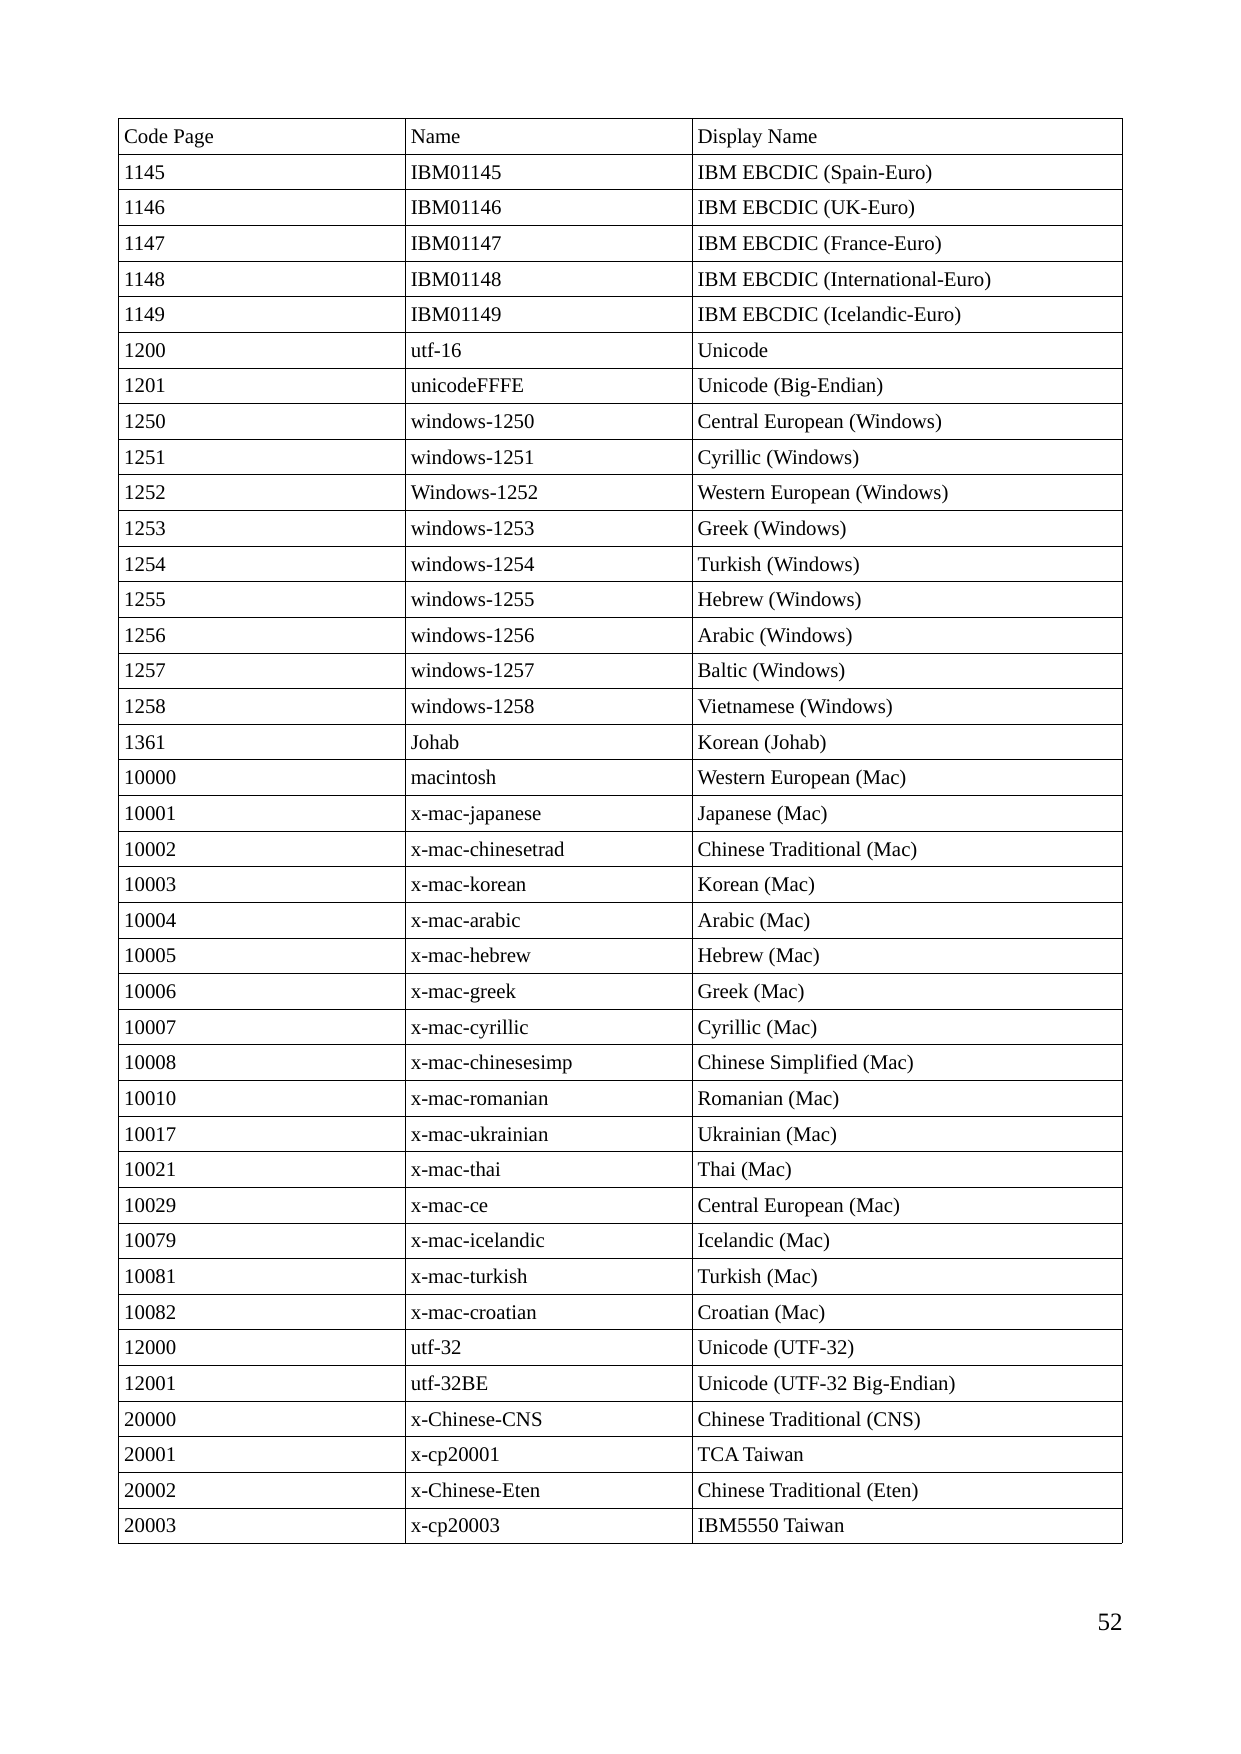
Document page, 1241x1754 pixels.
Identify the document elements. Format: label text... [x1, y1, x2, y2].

table_cell 10005 [119, 939, 405, 973]
table_cell 1201 [119, 369, 405, 403]
table_cell 1149 [119, 297, 405, 332]
table_cell Greek (Windows) [693, 511, 1122, 546]
table_cell windows-1251 [406, 440, 692, 474]
table_cell utf-32BE [406, 1366, 692, 1401]
table_cell windows-1254 [406, 547, 692, 581]
table_cell Arabic (Windows) [693, 618, 1122, 652]
table_cell 1361 [119, 725, 405, 759]
table_cell Western European (Mac) [693, 760, 1122, 795]
table_cell x-mac-turkish [406, 1259, 692, 1294]
table_cell Unicode (UTF-32) [693, 1330, 1122, 1365]
table_cell utf-32 [406, 1330, 692, 1365]
table_cell IBM01146 [406, 190, 692, 225]
table_cell Chinese Traditional (Eten) [693, 1473, 1122, 1507]
table_cell windows-1255 [406, 582, 692, 617]
table_cell Korean (Johab) [693, 725, 1122, 759]
table_cell 1148 [119, 262, 405, 296]
table_cell 20003 [119, 1509, 405, 1543]
table_cell x-mac-ukrainian [406, 1117, 692, 1151]
table_cell x-mac-icelandic [406, 1224, 692, 1258]
table_cell Ukrainian (Mac) [693, 1117, 1122, 1151]
table_cell x-cp20001 [406, 1437, 692, 1472]
table_cell 10008 [119, 1045, 405, 1080]
table_cell 10017 [119, 1117, 405, 1151]
table_cell Greek (Mac) [693, 974, 1122, 1009]
table_cell IBM01149 [406, 297, 692, 332]
table_cell Romanian (Mac) [693, 1081, 1122, 1116]
table_cell 1146 [119, 190, 405, 225]
table_cell IBM EBCDIC (Icelandic-Euro) [693, 297, 1122, 332]
table_cell windows-1253 [406, 511, 692, 546]
table_cell Unicode (UTF-32 Big-Endian) [693, 1366, 1122, 1401]
table_cell x-mac-greek [406, 974, 692, 1009]
table_cell 10021 [119, 1152, 405, 1187]
table_cell 1250 [119, 404, 405, 439]
table_cell Cyrillic (Windows) [693, 440, 1122, 474]
table_header Name [406, 119, 692, 154]
table_cell Croatian (Mac) [693, 1295, 1122, 1329]
table_cell 1256 [119, 618, 405, 652]
table_cell IBM EBCDIC (France-Euro) [693, 226, 1122, 261]
table_cell x-Chinese-CNS [406, 1402, 692, 1436]
table_cell x-mac-arabic [406, 903, 692, 937]
table_cell 10002 [119, 832, 405, 866]
table_cell IBM01145 [406, 155, 692, 189]
table_cell x-mac-chinesetrad [406, 832, 692, 866]
table_cell 10003 [119, 867, 405, 902]
table_cell 10006 [119, 974, 405, 1009]
table_cell IBM EBCDIC (International-Euro) [693, 262, 1122, 296]
table_cell Turkish (Mac) [693, 1259, 1122, 1294]
table_cell 1257 [119, 654, 405, 688]
table_cell 10004 [119, 903, 405, 937]
table_cell 1251 [119, 440, 405, 474]
table_cell Japanese (Mac) [693, 796, 1122, 831]
table_cell 10082 [119, 1295, 405, 1329]
table_cell Chinese Simplified (Mac) [693, 1045, 1122, 1080]
table_header Display Name [693, 119, 1122, 154]
table_cell Hebrew (Windows) [693, 582, 1122, 617]
table_cell Central European (Windows) [693, 404, 1122, 439]
table_cell Unicode [693, 333, 1122, 367]
table_cell x-mac-korean [406, 867, 692, 902]
table_header Code Page [119, 119, 405, 154]
table_cell Unicode (Big-Endian) [693, 369, 1122, 403]
table_cell Western European (Windows) [693, 475, 1122, 510]
table_cell x-mac-hebrew [406, 939, 692, 973]
table_cell x-mac-thai [406, 1152, 692, 1187]
table_cell IBM01148 [406, 262, 692, 296]
table_cell windows-1257 [406, 654, 692, 688]
table_cell IBM5550 Taiwan [693, 1509, 1122, 1543]
table_cell x-mac-japanese [406, 796, 692, 831]
table_cell windows-1256 [406, 618, 692, 652]
table_cell Hebrew (Mac) [693, 939, 1122, 973]
table_cell Chinese Traditional (CNS) [693, 1402, 1122, 1436]
table_cell IBM01147 [406, 226, 692, 261]
table_cell IBM EBCDIC (UK-Euro) [693, 190, 1122, 225]
table_cell x-mac-croatian [406, 1295, 692, 1329]
table_cell TCA Taiwan [693, 1437, 1122, 1472]
table_cell 20000 [119, 1402, 405, 1436]
table_cell 1145 [119, 155, 405, 189]
table_cell 1253 [119, 511, 405, 546]
table_cell 12000 [119, 1330, 405, 1365]
table_cell 12001 [119, 1366, 405, 1401]
table_cell x-mac-ce [406, 1188, 692, 1222]
table_cell x-mac-romanian [406, 1081, 692, 1116]
table_cell 10007 [119, 1010, 405, 1044]
table_cell x-cp20003 [406, 1509, 692, 1543]
table_cell 10000 [119, 760, 405, 795]
table_cell 20001 [119, 1437, 405, 1472]
table_cell Vietnamese (Windows) [693, 689, 1122, 724]
table_cell 10081 [119, 1259, 405, 1294]
table_cell 20002 [119, 1473, 405, 1507]
table_cell Johab [406, 725, 692, 759]
table_cell unicodeFFFE [406, 369, 692, 403]
table_cell 1252 [119, 475, 405, 510]
table_cell 10001 [119, 796, 405, 831]
table_cell 1258 [119, 689, 405, 724]
table_cell utf-16 [406, 333, 692, 367]
table_cell 1254 [119, 547, 405, 581]
table_cell 10029 [119, 1188, 405, 1222]
table_cell macintosh [406, 760, 692, 795]
table_cell Turkish (Windows) [693, 547, 1122, 581]
table_cell windows-1258 [406, 689, 692, 724]
table_cell Korean (Mac) [693, 867, 1122, 902]
table_cell 10010 [119, 1081, 405, 1116]
table_cell Cyrillic (Mac) [693, 1010, 1122, 1044]
table_cell 1147 [119, 226, 405, 261]
table_cell Thai (Mac) [693, 1152, 1122, 1187]
table_cell Baltic (Windows) [693, 654, 1122, 688]
table_cell windows-1250 [406, 404, 692, 439]
table_cell Windows-1252 [406, 475, 692, 510]
table_cell x-mac-cyrillic [406, 1010, 692, 1044]
table_cell 10079 [119, 1224, 405, 1258]
table_cell x-mac-chinesesimp [406, 1045, 692, 1080]
table_cell IBM EBCDIC (Spain-Euro) [693, 155, 1122, 189]
table_cell 1200 [119, 333, 405, 367]
table_cell 1255 [119, 582, 405, 617]
table_cell Arabic (Mac) [693, 903, 1122, 937]
table_cell Chinese Traditional (Mac) [693, 832, 1122, 866]
table_cell Central European (Mac) [693, 1188, 1122, 1222]
table_cell Icelandic (Mac) [693, 1224, 1122, 1258]
table_cell x-Chinese-Eten [406, 1473, 692, 1507]
